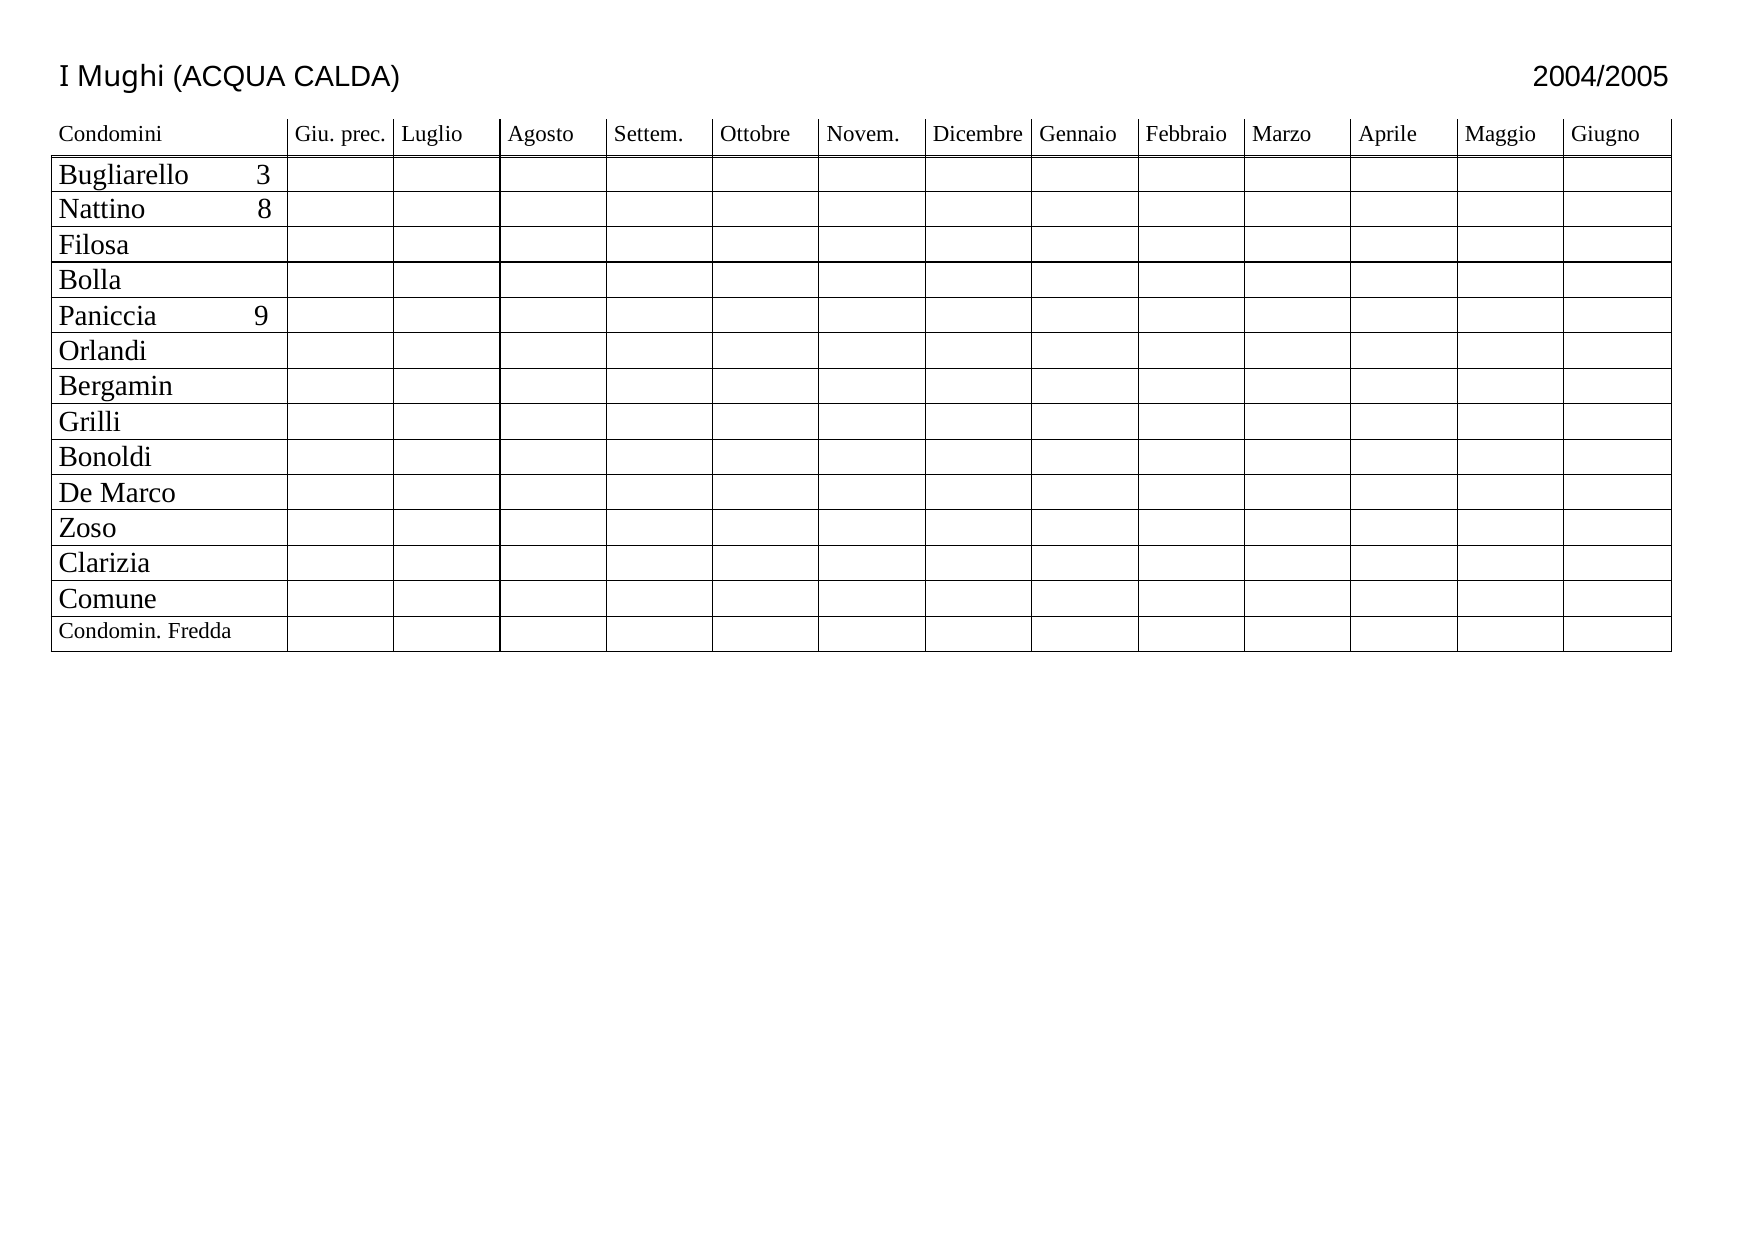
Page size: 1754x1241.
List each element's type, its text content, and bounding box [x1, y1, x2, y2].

table_cell [1139, 192, 1244, 226]
table_header Settem. [607, 119, 712, 155]
table_cell [1458, 475, 1563, 509]
table_cell [1458, 333, 1563, 368]
table_header Ottobre [713, 119, 818, 155]
table_cell [288, 510, 393, 545]
table_cell [926, 263, 1031, 297]
table_cell [713, 333, 818, 368]
table_header Condomini [51, 119, 287, 155]
table_cell [1564, 440, 1671, 474]
table_header Aprile [1351, 119, 1457, 155]
table_cell [1032, 369, 1138, 403]
table_cell [1351, 158, 1457, 191]
table_cell [607, 333, 712, 368]
subtitle I Mughi (ACQUA CALDA) 2004/2005 [59, 55, 1695, 94]
table_cell [1032, 617, 1138, 651]
table_cell Zoso [52, 510, 287, 545]
table_cell [1032, 581, 1138, 616]
table_cell [713, 617, 818, 651]
table_cell [607, 581, 712, 616]
table_cell [607, 546, 712, 580]
table_cell [1032, 440, 1138, 474]
table_cell [819, 263, 925, 297]
table_cell [1245, 475, 1350, 509]
table_cell [1139, 440, 1244, 474]
table_cell [1458, 510, 1563, 545]
table_cell [1245, 617, 1350, 651]
table_header Marzo [1245, 119, 1350, 155]
table_cell [501, 581, 606, 616]
table_cell [394, 617, 499, 651]
table_cell [819, 298, 925, 332]
table_cell [607, 263, 712, 297]
table_cell [288, 475, 393, 509]
table_cell [926, 298, 1031, 332]
table_header Dicembre [926, 119, 1031, 155]
table_cell [819, 158, 925, 191]
table_cell [1351, 404, 1457, 438]
table_cell [607, 192, 712, 226]
table_cell [819, 369, 925, 403]
table_cell [1139, 581, 1244, 616]
table_cell [1458, 581, 1563, 616]
table_cell [1351, 263, 1457, 297]
table_cell [394, 581, 499, 616]
table_cell [1351, 369, 1457, 403]
table_cell [394, 510, 499, 545]
table_cell [1564, 158, 1671, 191]
table_cell [1351, 546, 1457, 580]
table_cell [501, 440, 606, 474]
table_cell [1351, 227, 1457, 261]
table_cell [288, 617, 393, 651]
table_cell [394, 263, 499, 297]
table_cell [1245, 546, 1350, 580]
table_header Agosto [501, 119, 606, 155]
table_cell [1245, 369, 1350, 403]
table_cell [819, 546, 925, 580]
table_cell [501, 546, 606, 580]
table_cell [501, 333, 606, 368]
table_cell [1139, 617, 1244, 651]
table_cell [1458, 404, 1563, 438]
table_cell [1458, 369, 1563, 403]
table_cell [1351, 192, 1457, 226]
table_cell [1245, 227, 1350, 261]
table_cell [1458, 192, 1563, 226]
table_cell [288, 192, 393, 226]
table_cell [1564, 510, 1671, 545]
table_cell [501, 617, 606, 651]
table_cell [819, 581, 925, 616]
table_cell [288, 263, 393, 297]
table_cell [1458, 546, 1563, 580]
table_cell [1032, 158, 1138, 191]
table_cell [713, 158, 818, 191]
table_cell [394, 158, 499, 191]
table_cell [819, 227, 925, 261]
table_cell [1032, 227, 1138, 261]
table_cell [1564, 581, 1671, 616]
table_cell [607, 440, 712, 474]
table_cell [1139, 510, 1244, 545]
table_cell [1032, 263, 1138, 297]
table_header Luglio [394, 119, 499, 155]
table_cell [394, 546, 499, 580]
table_cell [607, 617, 712, 651]
table_cell [501, 298, 606, 332]
table_cell [288, 298, 393, 332]
table_cell [1245, 333, 1350, 368]
table_cell [1245, 263, 1350, 297]
table_cell [394, 192, 499, 226]
table_cell [1564, 227, 1671, 261]
table_cell [1351, 298, 1457, 332]
table_cell [394, 475, 499, 509]
table_cell [288, 404, 393, 438]
table_cell [1564, 298, 1671, 332]
table_cell Bergamin [52, 369, 287, 403]
table_cell [713, 192, 818, 226]
table_cell Nattino 8 [52, 192, 287, 226]
table_cell [713, 227, 818, 261]
table_header Maggio [1458, 119, 1563, 155]
table_cell Bolla [52, 263, 287, 297]
table_cell [288, 581, 393, 616]
table_cell [713, 581, 818, 616]
table_cell [1245, 404, 1350, 438]
table_cell [713, 298, 818, 332]
table_cell [1564, 263, 1671, 297]
table_header Febbraio [1139, 119, 1244, 155]
table_cell [394, 298, 499, 332]
table_cell [713, 440, 818, 474]
table_cell [1458, 227, 1563, 261]
table_cell [1245, 440, 1350, 474]
table_cell [501, 475, 606, 509]
table_cell [1564, 333, 1671, 368]
table_cell [1458, 440, 1563, 474]
table_cell [1245, 192, 1350, 226]
table_cell [1564, 617, 1671, 651]
table_header Novem. [819, 119, 925, 155]
table_cell [1139, 546, 1244, 580]
table_cell [288, 369, 393, 403]
table_cell [926, 510, 1031, 545]
table_cell [607, 475, 712, 509]
table_cell [1032, 192, 1138, 226]
table_cell [1351, 617, 1457, 651]
table_cell [1139, 333, 1244, 368]
table_cell Grilli [52, 404, 287, 438]
table_cell Bonoldi [52, 440, 287, 474]
table_cell [1032, 475, 1138, 509]
table_cell [1564, 404, 1671, 438]
table_cell [1458, 617, 1563, 651]
table_cell Filosa [52, 227, 287, 261]
table_cell De Marco [52, 475, 287, 509]
table_header Giugno [1564, 119, 1671, 155]
table_cell [926, 475, 1031, 509]
table_cell [394, 369, 499, 403]
table_cell [819, 440, 925, 474]
table_cell [819, 333, 925, 368]
table_cell [1139, 263, 1244, 297]
table_cell [926, 440, 1031, 474]
table_cell [501, 263, 606, 297]
table_cell [819, 192, 925, 226]
table_cell Clarizia [52, 546, 287, 580]
table_cell [288, 546, 393, 580]
table_cell [1564, 369, 1671, 403]
table_cell [607, 158, 712, 191]
table_cell [394, 227, 499, 261]
table_cell [501, 158, 606, 191]
table_cell [926, 192, 1031, 226]
table_cell [1139, 158, 1244, 191]
table_cell [1139, 475, 1244, 509]
table_cell [926, 227, 1031, 261]
table_cell [926, 333, 1031, 368]
table_cell [1351, 510, 1457, 545]
table_cell [1351, 440, 1457, 474]
table_cell [501, 369, 606, 403]
table_cell [288, 158, 393, 191]
table_cell [501, 404, 606, 438]
table_cell [394, 404, 499, 438]
table_cell [713, 369, 818, 403]
table_cell Condomin. Fredda [52, 617, 287, 651]
table_cell [1458, 298, 1563, 332]
table_cell [1245, 298, 1350, 332]
table_cell [819, 617, 925, 651]
table_cell [1139, 404, 1244, 438]
table_cell [288, 440, 393, 474]
table_cell [819, 510, 925, 545]
table_cell [1564, 546, 1671, 580]
table_cell [1032, 298, 1138, 332]
table_cell [1032, 333, 1138, 368]
table_cell [1458, 263, 1563, 297]
table_cell [607, 404, 712, 438]
table_cell [1139, 298, 1244, 332]
table_cell [926, 617, 1031, 651]
table_cell [819, 404, 925, 438]
table_cell [1032, 404, 1138, 438]
table_cell [607, 298, 712, 332]
table_cell [819, 475, 925, 509]
table_cell [1564, 475, 1671, 509]
table_cell [926, 581, 1031, 616]
table_cell Comune [52, 581, 287, 616]
table_cell [1245, 158, 1350, 191]
table_header Gennaio [1032, 119, 1138, 155]
table_cell [1139, 369, 1244, 403]
table_cell [1245, 581, 1350, 616]
table_cell [288, 333, 393, 368]
table_cell [607, 510, 712, 545]
table_cell [1351, 581, 1457, 616]
table_cell [288, 227, 393, 261]
table_header Giu. prec. [288, 119, 393, 155]
table_cell [713, 510, 818, 545]
table_cell [713, 263, 818, 297]
table_cell [926, 404, 1031, 438]
table_cell [394, 333, 499, 368]
table_cell [1351, 333, 1457, 368]
table_cell [713, 404, 818, 438]
table_cell [1458, 158, 1563, 191]
table_cell [394, 440, 499, 474]
table_cell Orlandi [52, 333, 287, 368]
table_cell Paniccia 9 [52, 298, 287, 332]
table_cell [1351, 475, 1457, 509]
table_cell [1139, 227, 1244, 261]
table_cell [926, 158, 1031, 191]
table_cell [713, 546, 818, 580]
table_cell [501, 192, 606, 226]
table_cell [607, 227, 712, 261]
table_cell [607, 369, 712, 403]
table_cell [1032, 546, 1138, 580]
table_cell [1245, 510, 1350, 545]
table_cell [501, 510, 606, 545]
table_cell [501, 227, 606, 261]
table_cell [713, 475, 818, 509]
table_cell [1564, 192, 1671, 226]
table_cell Bugliarello 3 [52, 158, 287, 191]
table_cell [926, 546, 1031, 580]
table_cell [926, 369, 1031, 403]
table_cell [1032, 510, 1138, 545]
